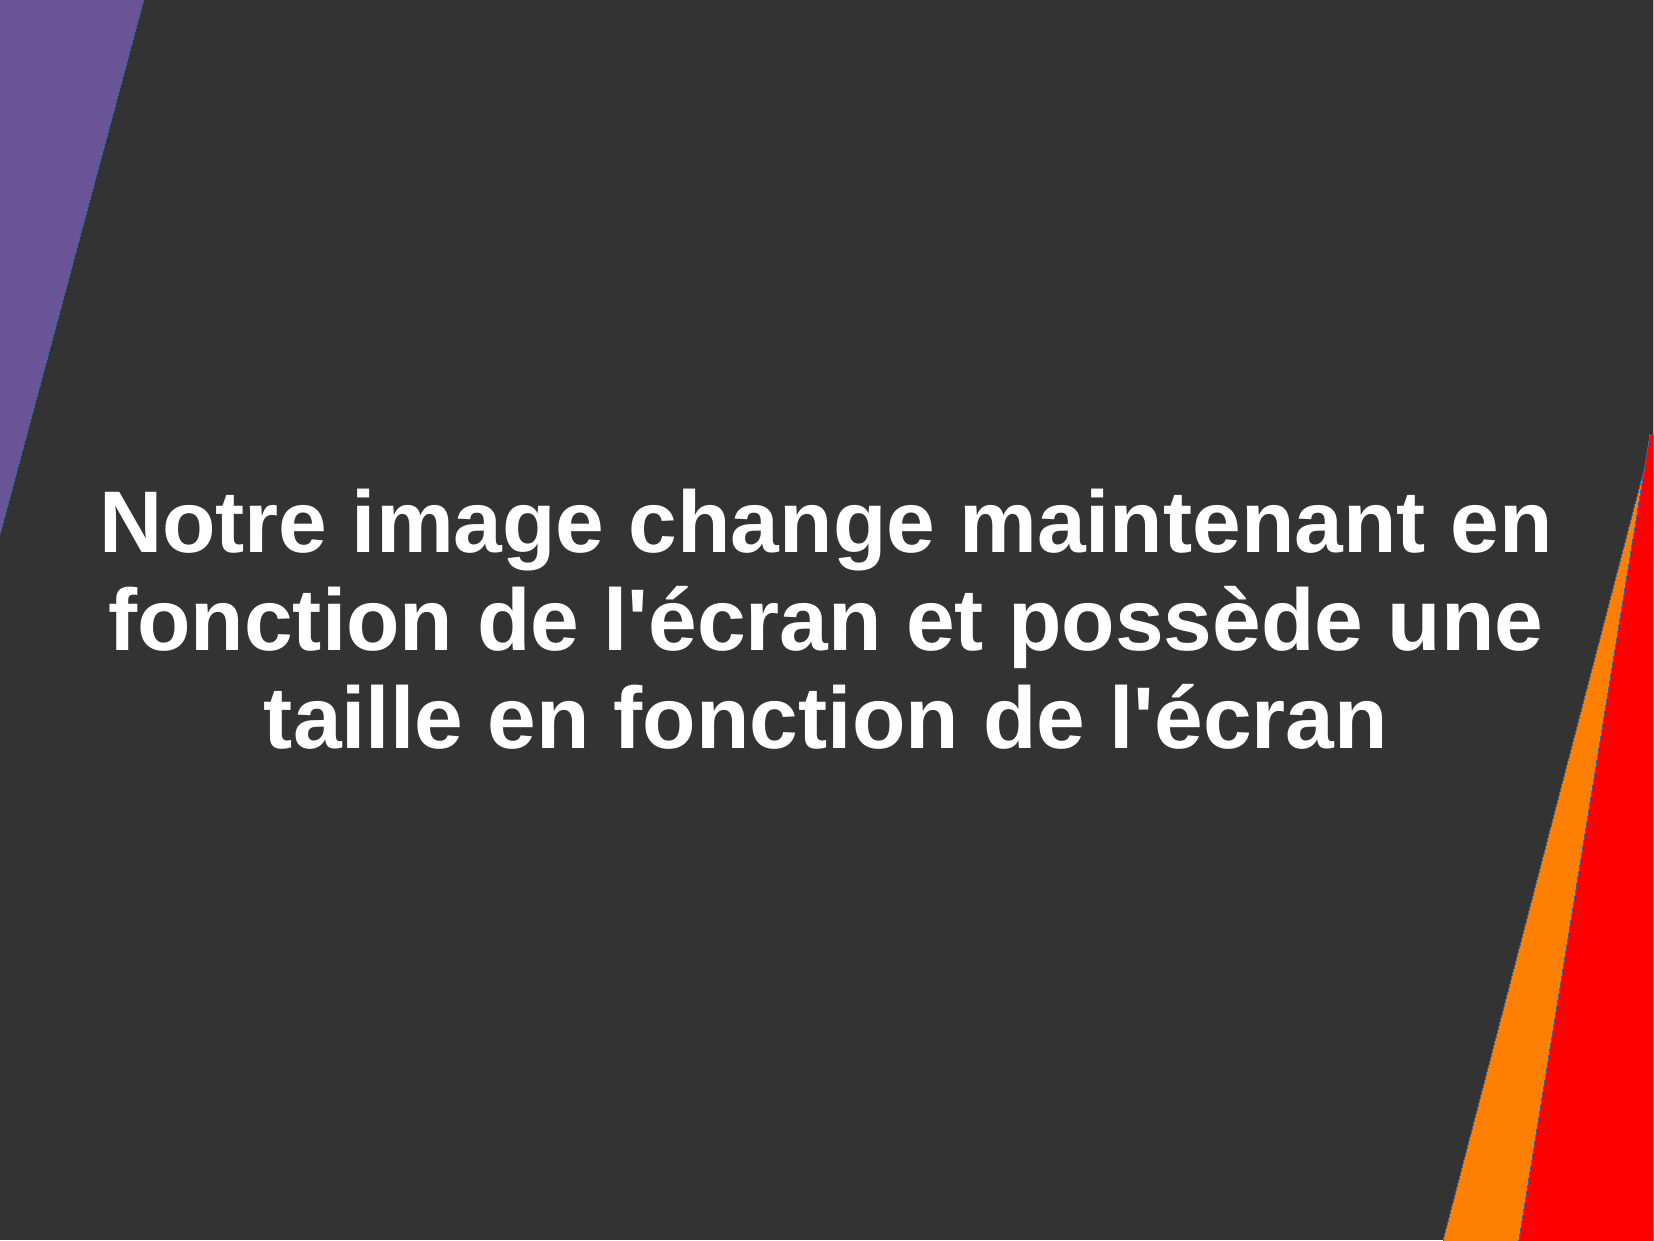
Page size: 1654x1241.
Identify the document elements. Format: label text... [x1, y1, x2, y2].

text_box [1442, 434, 1654, 1241]
text_box [0, 0, 144, 534]
title Notre image change maintenant en fonction de l'écran et possède une taille en fonction de l'écran [31, 473, 1622, 767]
